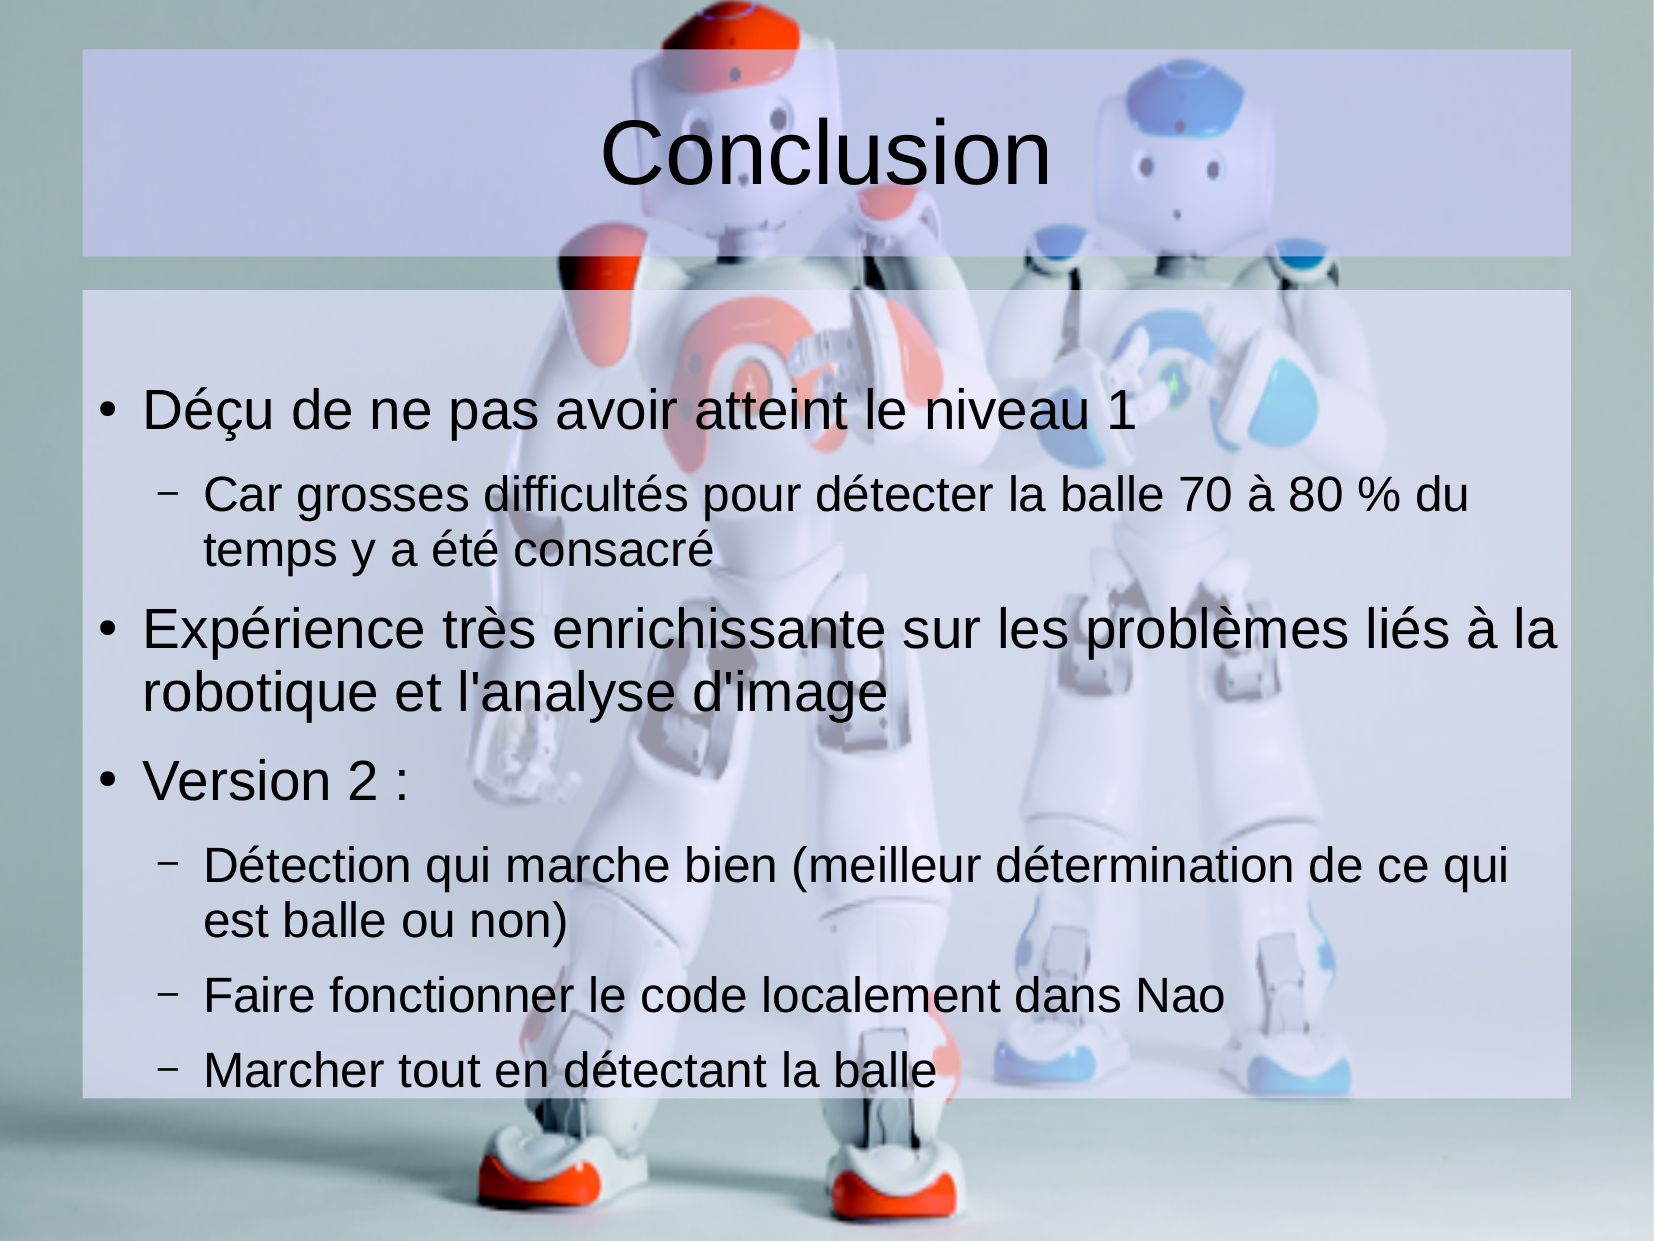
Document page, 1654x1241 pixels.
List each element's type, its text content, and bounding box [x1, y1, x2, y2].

list Déçu de ne pas avoir atteint le niveau 1 Car grosses difficultés pour détecter la balle 70 à 80 % du temps y a été consacré Expérience très enrichissante sur les problèmes liés à la robotique et l'analyse d'image Version 2 : Détection qui marche bien (meilleur détermination de ce qui est balle ou non) Faire fonctionner le code localement dans Nao Marcher tout en détectant la balle [82, 290, 1571, 1099]
picture [0, 0, 1654, 1241]
title Conclusion [82, 49, 1571, 257]
